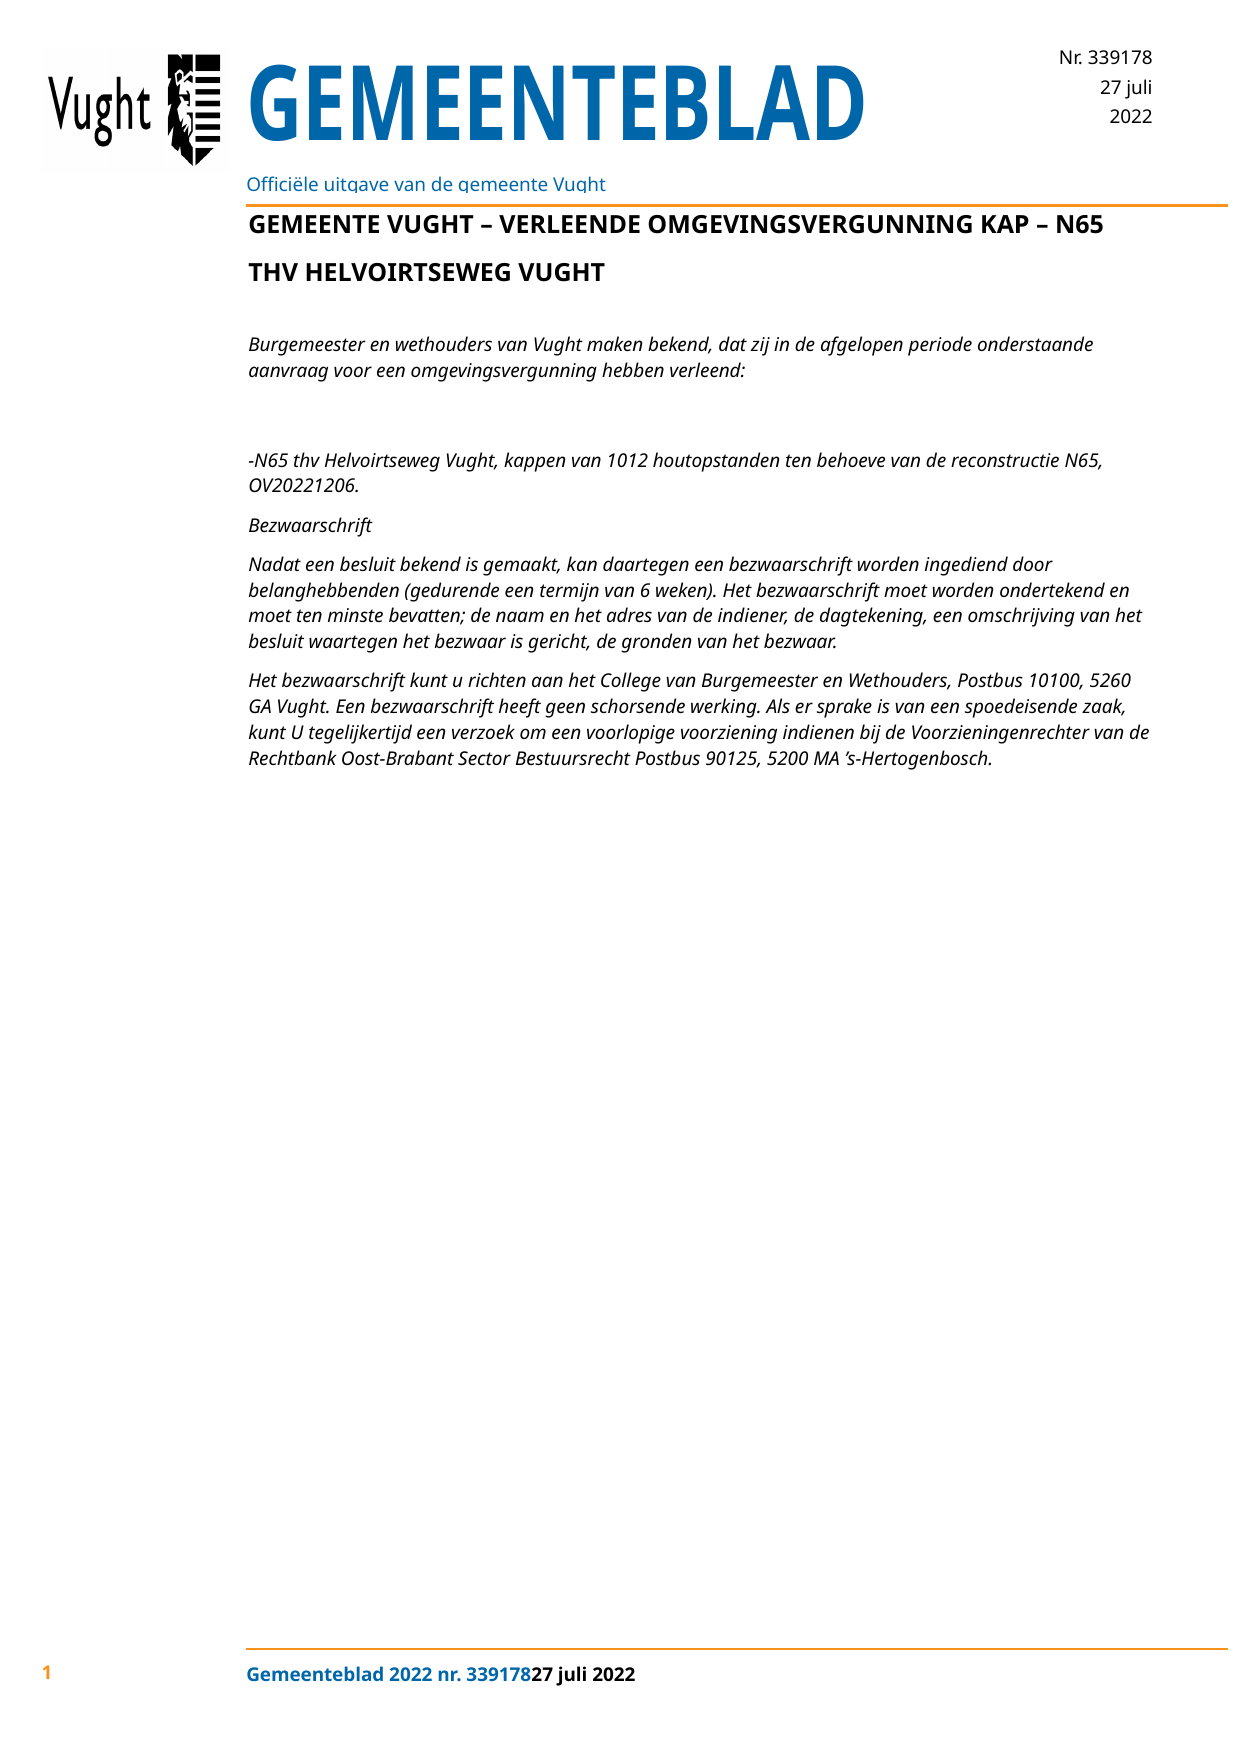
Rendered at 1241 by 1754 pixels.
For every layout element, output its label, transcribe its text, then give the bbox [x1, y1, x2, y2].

text GEMEENTE VUGHT – VERLEENDE OMGEVINGSVERGUNNING KAP – N65 THV HELVOIRTSEWEG VUGHT [248, 207, 1152, 288]
text -N65 thv Helvoirtseweg Vught, kappen van 1012 houtopstanden ten behoeve van de reconstructie N65, OV20221206. [248, 447, 1152, 498]
picture [41, 47, 231, 172]
text Bezwaarschrift [248, 512, 1152, 538]
text Burgemeester en wethouders van Vught maken bekend, dat zij in de afgelopen periode onderstaande aanvraag voor een omgevingsvergunning hebben verleend: [248, 331, 1152, 383]
text Nadat een besluit bekend is gemaakt, kan daartegen een bezwaarschrift worden ingediend door belanghebbenden (gedurende een termijn van 6 weken). Het bezwaarschrift moet worden ondertekend en moet ten minste bevatten; de naam en het adres van de indiener, de dagtekening, een omschrijving van het besluit waartegen het bezwaar is gericht, de gronden van het bezwaar. [248, 551, 1152, 654]
text Het bezwaarschrift kunt u richten aan het College van Burgemeester en Wethouders, Postbus 10100, 5260 GA Vught. Een bezwaarschrift heeft geen schorsende werking. Als er sprake is van een spoedeisende zaak, kunt U tegelijkertijd een verzoek om een voorlopige voorziening indienen bij de Voorzieningenrechter van de Rechtbank Oost-Brabant Sector Bestuursrecht Postbus 90125, 5200 MA ’s-Hertogenbosch. [248, 668, 1152, 771]
